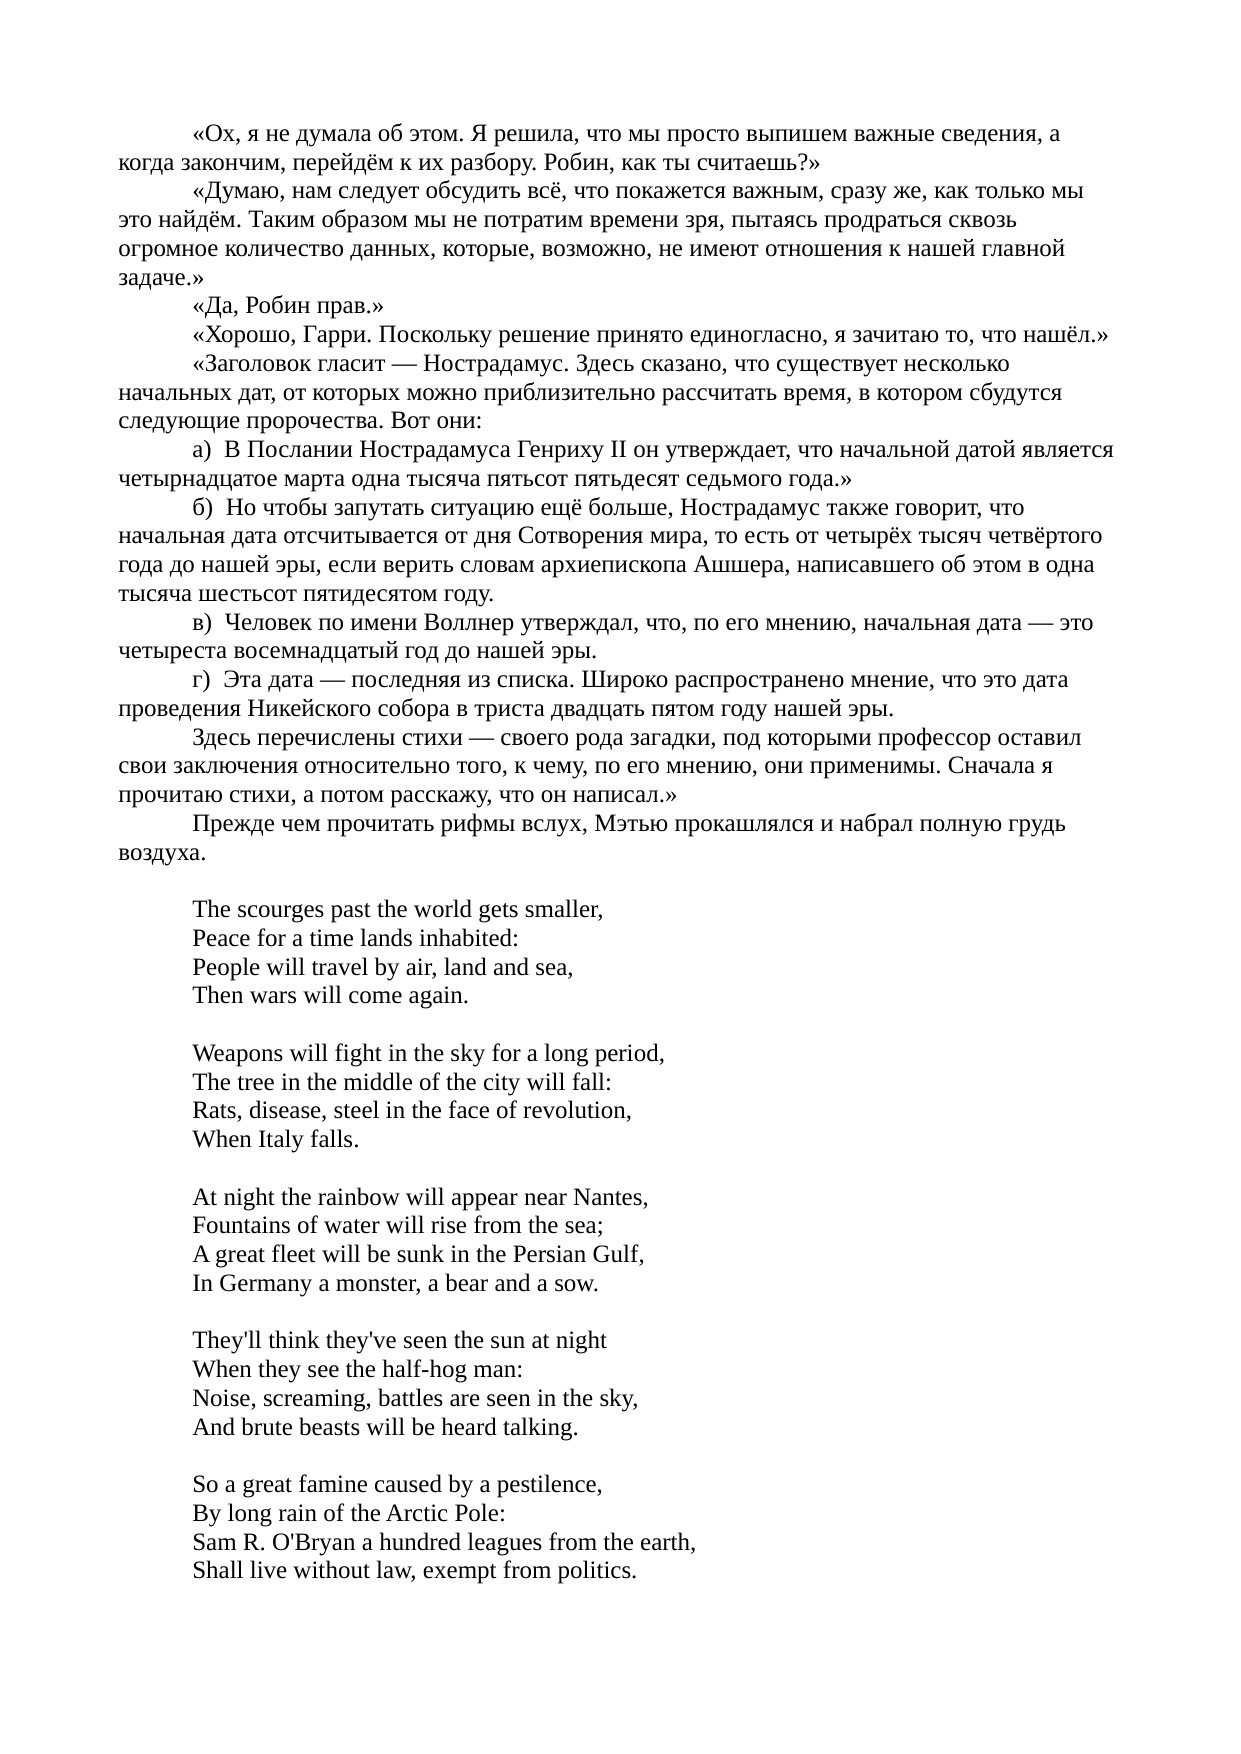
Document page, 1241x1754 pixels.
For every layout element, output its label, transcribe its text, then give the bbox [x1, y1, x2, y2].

text The scourges past the world gets smaller, [118, 894, 1122, 923]
text Здесь перечислены стихи — своего рода загадки, под которыми профессор оставил свои заключения относительно того, к чему, по его мнению, они применимы. Сначала я прочитаю стихи, а потом расскажу, что он написал.» [118, 722, 1122, 808]
text Fountains of water will rise from the sea; [118, 1211, 1122, 1239]
text And brute beasts will be heard talking. [118, 1412, 1122, 1441]
text «Заголовок гласит — Нострадамус. Здесь сказано, что существует несколько начальных дат, от которых можно приблизительно рассчитать время, в котором сбудутся следующие пророчества. Вот они: [118, 348, 1122, 434]
text «Хорошо, Гарри. Поскольку решение принято единогласно, я зачитаю то, что нашёл.» [118, 319, 1122, 348]
text б) Но чтобы запутать ситуацию ещё больше, Нострадамус также говорит, что начальная дата отсчитывается от дня Сотворения мира, то есть от четырёх тысяч четвёртого года до нашей эры, если верить словам архиепископа Ашшера, написавшего об этом в одна тысяча шестьсот пятидесятом году. [118, 492, 1122, 607]
text Sam R. O'Bryan a hundred leagues from the earth, [118, 1527, 1122, 1556]
text The tree in the middle of the city will fall: [118, 1067, 1122, 1096]
text Then wars will come again. [118, 981, 1122, 1009]
text By long rain of the Arctic Pole: [118, 1498, 1122, 1527]
text When they see the half-hog man: [118, 1354, 1122, 1383]
text Прежде чем прочитать рифмы вслух, Мэтью прокашлялся и набрал полную грудь воздуха. [118, 808, 1122, 866]
text Weapons will fight in the sky for a long period, [118, 1038, 1122, 1067]
text а) В Послании Нострадамуса Генриху II он утверждает, что начальной датой является четырнадцатое марта одна тысяча пятьсот пятьдесят седьмого года.» [118, 434, 1122, 492]
text Rats, disease, steel in the face of revolution, [118, 1096, 1122, 1124]
text «Думаю, нам следует обсудить всё, что покажется важным, сразу же, как только мы это найдём. Таким образом мы не потратим времени зря, пытаясь продраться сквозь огромное количество данных, которые, возможно, не имеют отношения к нашей главной задаче.» [118, 176, 1122, 291]
text «Ох, я не думала об этом. Я решила, что мы просто выпишем важные сведения, а когда закончим, перейдём к их разбору. Робин, как ты считаешь?» [118, 118, 1122, 176]
text Peace for a time lands inhabited: [118, 923, 1122, 952]
text When Italy falls. [118, 1124, 1122, 1153]
text In Germany a monster, a bear and a sow. [118, 1268, 1122, 1297]
text So a great famine caused by a pestilence, [118, 1469, 1122, 1498]
text в) Человек по имени Воллнер утверждал, что, по его мнению, начальная дата — это четыреста восемнадцатый год до нашей эры. [118, 607, 1122, 664]
text At night the rainbow will appear near Nantes, [118, 1182, 1122, 1211]
text «Да, Робин прав.» [118, 291, 1122, 319]
text A great fleet will be sunk in the Persian Gulf, [118, 1239, 1122, 1268]
text г) Эта дата — последняя из списка. Широко распространено мнение, что это дата проведения Никейского собора в триста двадцать пятом году нашей эры. [118, 664, 1122, 722]
text They'll think they've seen the sun at night [118, 1326, 1122, 1354]
text People will travel by air, land and sea, [118, 952, 1122, 981]
text Noise, screaming, battles are seen in the sky, [118, 1383, 1122, 1412]
text Shall live without law, exempt from politics. [118, 1556, 1122, 1584]
